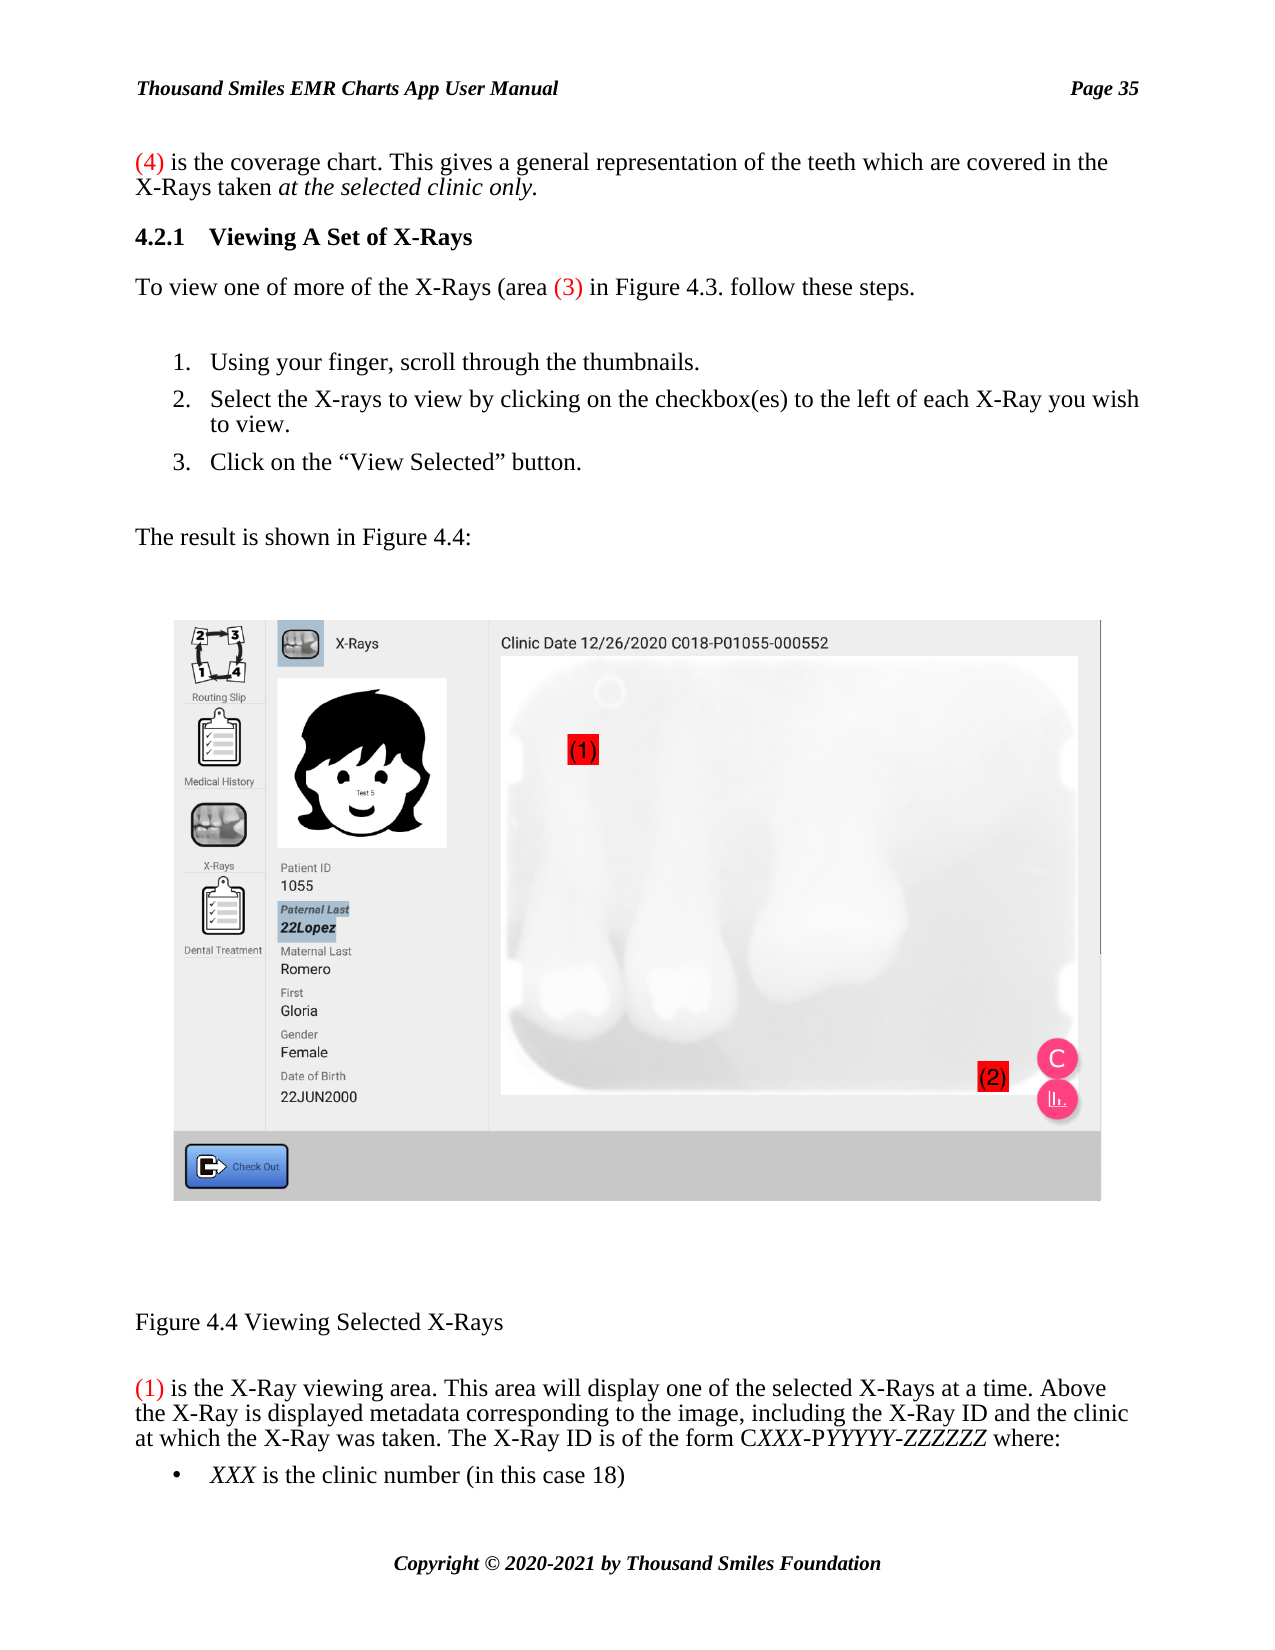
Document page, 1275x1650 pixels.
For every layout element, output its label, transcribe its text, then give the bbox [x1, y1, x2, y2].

list Select the X-rays to view by clicking on the checkbox(es) to the left of each X-Ray you wish to view. [172, 387, 1140, 437]
text The result is shown in Figure 4.4: [135, 525, 1140, 550]
text (1) is the X-Ray viewing area. This area will display one of the selected X-Rays at a time. Above the X-Ray is displayed metadata corresponding to the image, including the X-Ray ID and the clinic at which the X-Ray was taken. The X-Ray ID is of the form CXXX-PYYYYY-ZZZZZZ where: [135, 1376, 1140, 1451]
text To view one of more of the X-Rays (area (3) in Figure 4.3. follow these steps. [135, 275, 1140, 300]
list Click on the “View Selected” button. [172, 450, 1140, 475]
text Figure 4.4 Viewing Selected X-Rays [135, 1310, 1140, 1335]
picture [173, 620, 1102, 1201]
subtitle Viewing A Set of X-Rays [135, 225, 1140, 250]
list XXX is the clinic number (in this case 18) [172, 1464, 1140, 1489]
text (4) is the coverage chart. This gives a general representation of the teeth which are covered in the X-Rays taken at the selected clinic only. [135, 150, 1140, 200]
list Using your finger, scroll through the thumbnails. [172, 350, 1140, 375]
